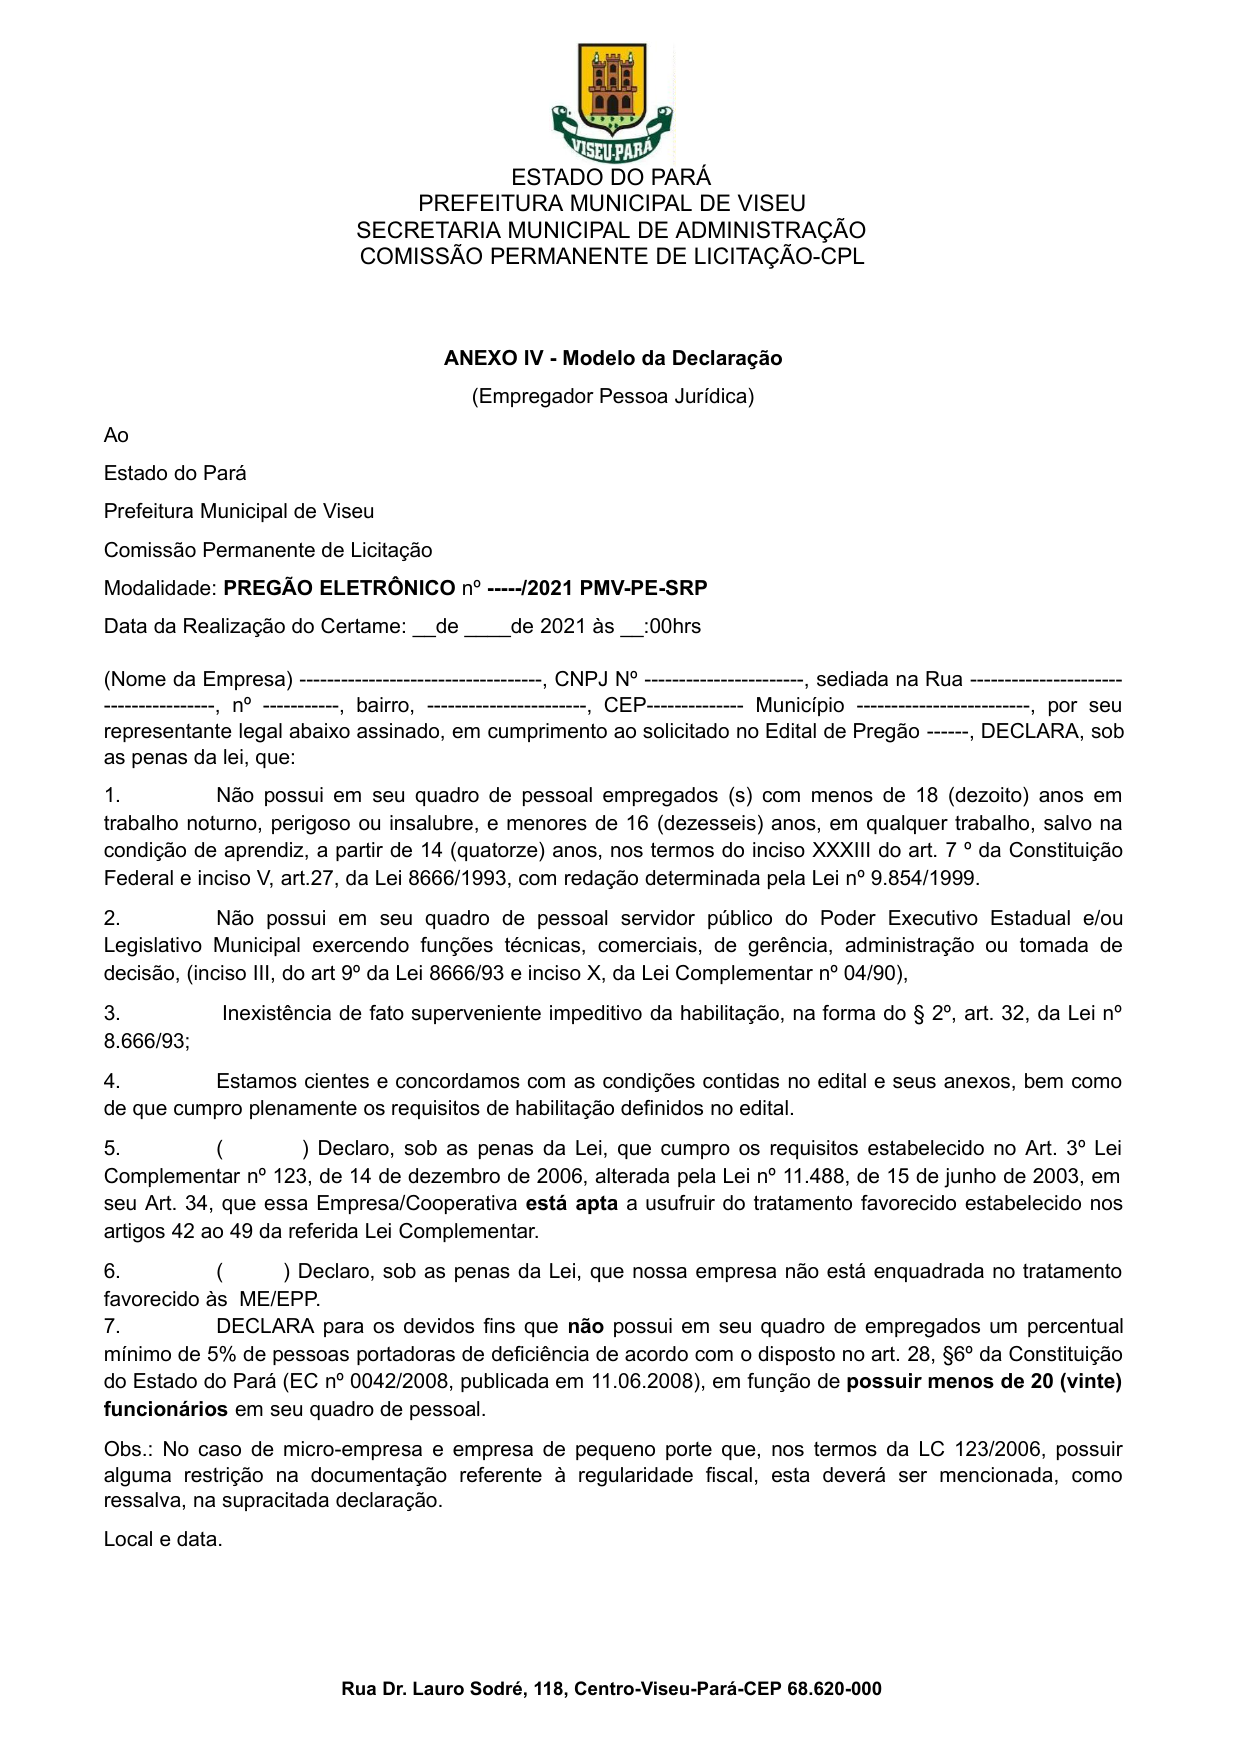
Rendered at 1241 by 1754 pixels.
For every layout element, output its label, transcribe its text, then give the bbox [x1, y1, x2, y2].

text ressalva, na supracitada declaração. [103, 1489, 1147, 1512]
text . [115, 1260, 146, 1283]
text condição de aprendiz, a partir de 14 (quatorze) anos, nos termos do inciso XXXIII do art. 7 º da Constituição [103, 839, 1147, 862]
text 4. [103, 1069, 146, 1093]
text Prefeitura Municipal de Viseu [103, 500, 399, 523]
text Local e data. [103, 1528, 247, 1551]
text ( [216, 1260, 248, 1283]
text 8.666/93; [103, 1029, 215, 1053]
text Ao [103, 423, 154, 447]
text Complementar nº 123, de 14 de dezembro de 2006, alterada pela Lei nº 11.488, de 15 de junho de 2003, em [103, 1165, 1147, 1188]
text Legislativo Municipal exercendo funções técnicas, comerciais, de gerência, administração ou tomada de [103, 934, 1146, 957]
text de que cumpro plenamente os requisitos de habilitação definidos no edital. [103, 1097, 818, 1120]
text trabalho noturno, perigoso ou insalubre, e menores de 16 (dezesseis) anos, em qualquer trabalho, salvo na [103, 812, 1147, 835]
text (Empregador Pessoa Jurídica) [472, 385, 779, 408]
text do Estado do Pará (EC nº 0042/2008, publicada em 11.06.2008), em função de possuir menos de 20 (vinte) [103, 1370, 1147, 1393]
text PREFEITURA MUNICIPAL DE VISEU [418, 191, 894, 217]
text ( [216, 1137, 248, 1161]
text ---------------, nº -----------, bairro, -----------------------, CEP-------------- Município -------------------------, por seu [111, 694, 1147, 717]
text ESTADO DO PARÁ [511, 165, 894, 190]
text DECLARA para os devidos fins que não possui em seu quadro de empregados um percentual [216, 1315, 1147, 1338]
text 6 [103, 1260, 115, 1283]
text Inexistência de fato superveniente impeditivo da habilitação, na forma do § 2º, art. 32, da Lei nº [222, 1002, 1146, 1025]
text - [103, 694, 111, 717]
text COMISSÃO PERMANENTE DE LICITAÇÃO-CPL [359, 244, 894, 269]
text Comissão Permanente de Licitação [103, 539, 457, 562]
text ) Declaro, sob as penas da Lei, que nossa empresa não está enquadrada no tratamento [283, 1260, 1147, 1283]
text 7. [103, 1315, 146, 1338]
text Obs.: No caso de micro-empresa e empresa de pequeno porte que, nos termos da LC 123/2006, possuir [103, 1438, 1147, 1461]
text artigos 42 ao 49 da referida Lei Complementar. [103, 1220, 1147, 1243]
picture [549, 41, 676, 167]
text Modalidade: PREGÃO ELETRÔNICO nº -----/2021 PMV-PE-SRP [103, 577, 733, 600]
text favorecido às ME/EPP. [103, 1288, 1147, 1311]
text mínimo de 5% de pessoas portadoras de deficiência de acordo com o disposto no art. 28, §6º da Constituição [103, 1343, 1147, 1366]
text 5. [103, 1137, 146, 1161]
text as penas da lei, que: [103, 746, 1147, 769]
text ANEXO IV - Modelo da Declaração [444, 347, 807, 370]
text Não possui em seu quadro de pessoal servidor público do Poder Executivo Estadual e/ou [216, 907, 1147, 930]
text 1. [103, 784, 146, 807]
text 3. [103, 1002, 146, 1025]
text funcionários em seu quadro de pessoal. [103, 1397, 1147, 1421]
text Não possui em seu quadro de pessoal empregados (s) com menos de 18 (dezoito) anos em [216, 784, 1146, 807]
text alguma restrição na documentação referente à regularidade fiscal, esta deverá ser mencionada, como [103, 1463, 1147, 1487]
text (Nome da Empresa) -----------------------------------, CNPJ Nº -----------------------, sediada na Rua ---------------------- [103, 668, 1148, 691]
text Estamos cientes e concordamos com as condições contidas no edital e seus anexos, bem como [216, 1069, 1147, 1093]
text SECRETARIA MUNICIPAL DE ADMINISTRAÇÃO [356, 217, 894, 243]
text seu Art. 34, que essa Empresa/Cooperativa está apta a usufruir do tratamento favorecido estabelecido nos [103, 1192, 1147, 1215]
text Federal e inciso V, art.27, da Lei 8666/1993, com redação determinada pela Lei nº 9.854/1999. [103, 867, 1147, 890]
text Estado do Pará [103, 462, 272, 485]
text Rua Dr. Lauro Sodré, 118, Centro-Viseu-Pará-CEP 68.620-000 [341, 1679, 909, 1699]
text decisão, (inciso III, do art 9º da Lei 8666/93 e inciso X, da Lei Complementar nº 04/90), [103, 962, 1146, 985]
text Data da Realização do Certame: __de ____de 2021 às __:00hrs [103, 615, 733, 638]
text 2. [103, 907, 146, 930]
text representante legal abaixo assinado, em cumprimento ao solicitado no Edital de Pregão ------, DECLARA, sob [103, 720, 1147, 743]
text ) Declaro, sob as penas da Lei, que cumpro os requisitos estabelecido no Art. 3º Lei [302, 1137, 1146, 1161]
